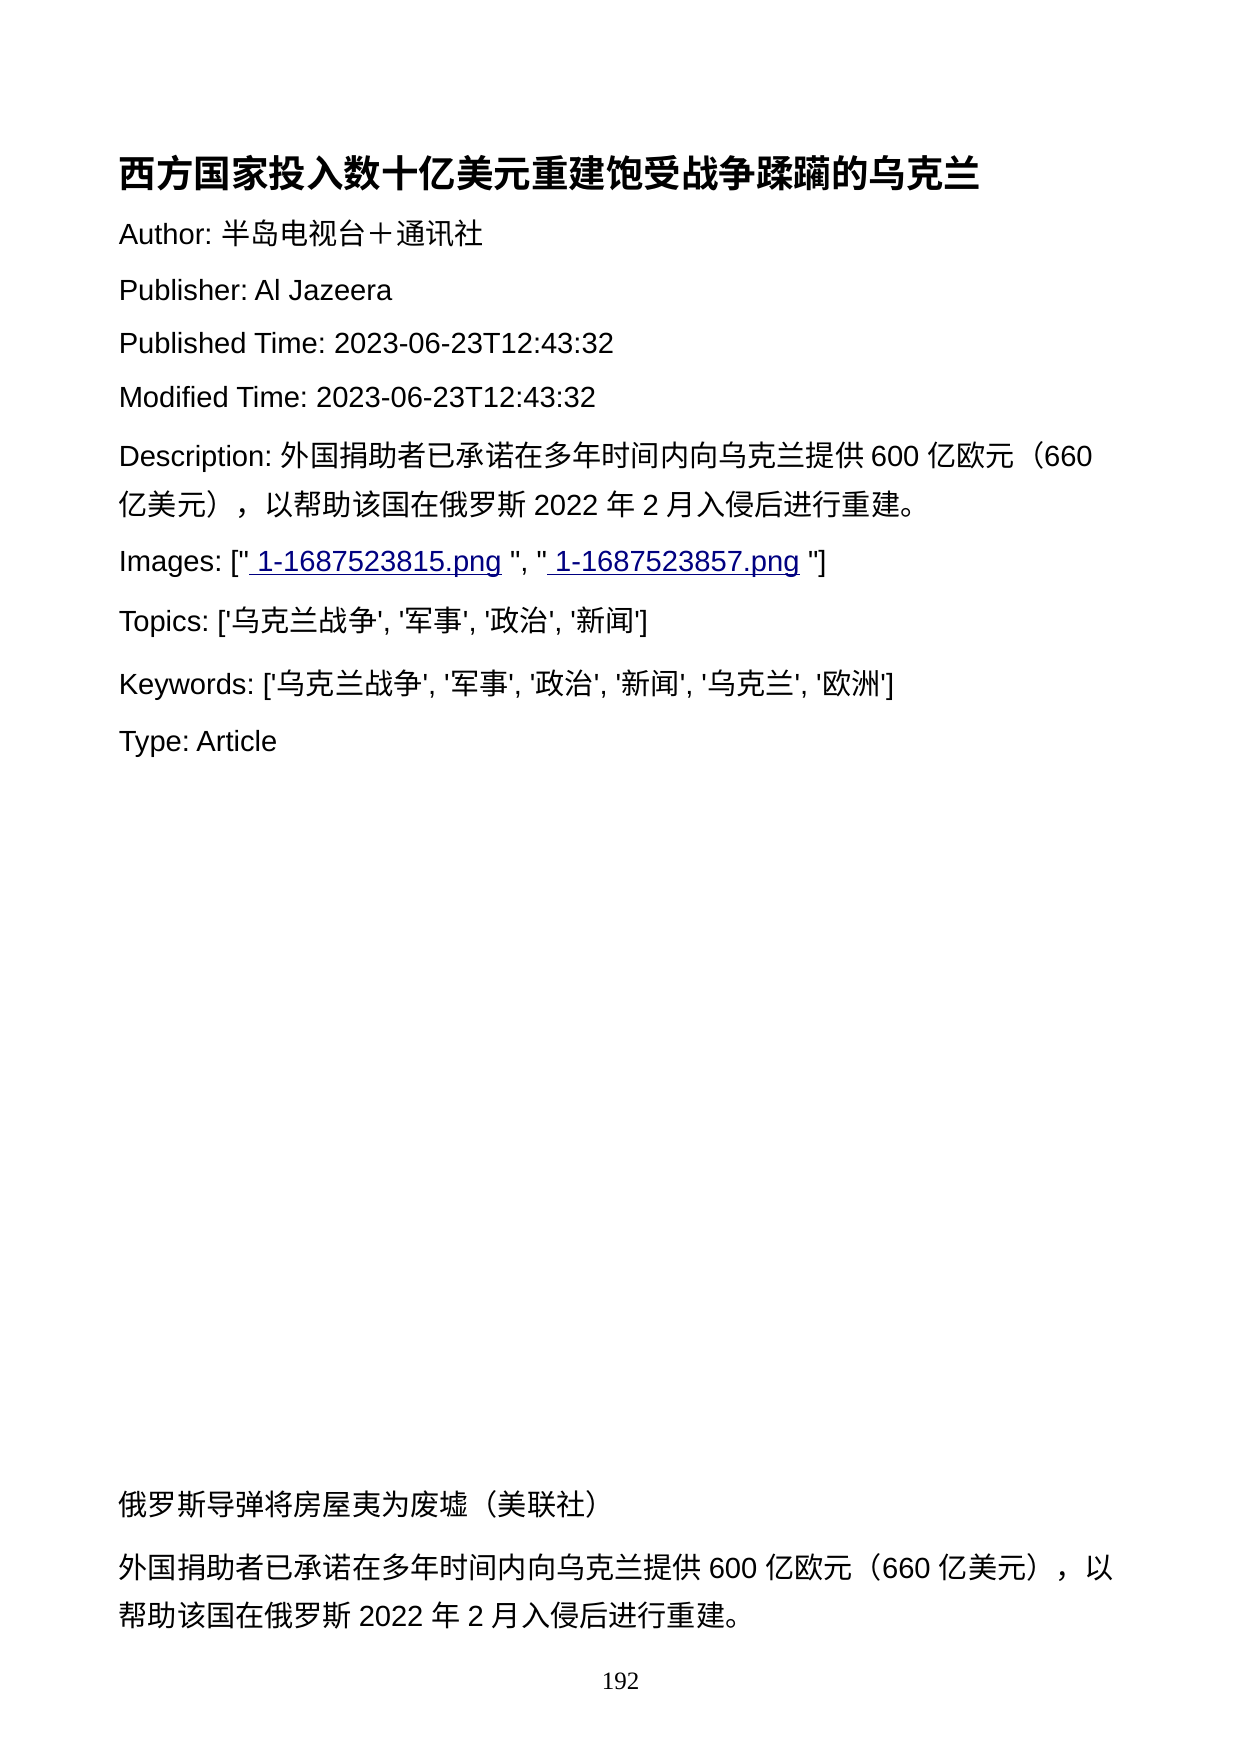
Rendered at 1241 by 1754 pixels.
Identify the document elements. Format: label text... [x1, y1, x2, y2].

text 外国捐助者已承诺在多年时间内向乌克兰提供 600 亿欧元（660 亿美元），以帮助该国在俄罗斯 2022 年 2 月入侵后进行重建。 [118, 1544, 1122, 1635]
text 俄罗斯导弹将房屋夷为废墟（美联社） [118, 777, 1122, 1523]
text Author: 半岛电视台＋通讯社 [118, 210, 1122, 253]
text Images: [" 1-1687523815.png ", " 1-1687523857.png "] [118, 544, 1122, 578]
text Modified Time: 2023-06-23T12:43:32 [118, 380, 1122, 413]
text Description: 外国捐助者已承诺在多年时间内向乌克兰提供 600 亿欧元（660 亿美元），以帮助该国在俄罗斯 2022 年 2 月入侵后进行重建。 [118, 433, 1122, 524]
text Publisher: Al Jazeera [118, 273, 1122, 307]
text Type: Article [118, 724, 1122, 757]
subtitle 西方国家投入数十亿美元重建饱受战争蹂躏的乌克兰 [118, 143, 1122, 198]
text Topics: ['乌克兰战争', '军事', '政治', '新闻'] [118, 598, 1122, 640]
text Keywords: ['乌克兰战争', '军事', '政治', '新闻', '乌克兰', '欧洲'] [118, 661, 1122, 703]
text Published Time: 2023-06-23T12:43:32 [118, 327, 1122, 360]
